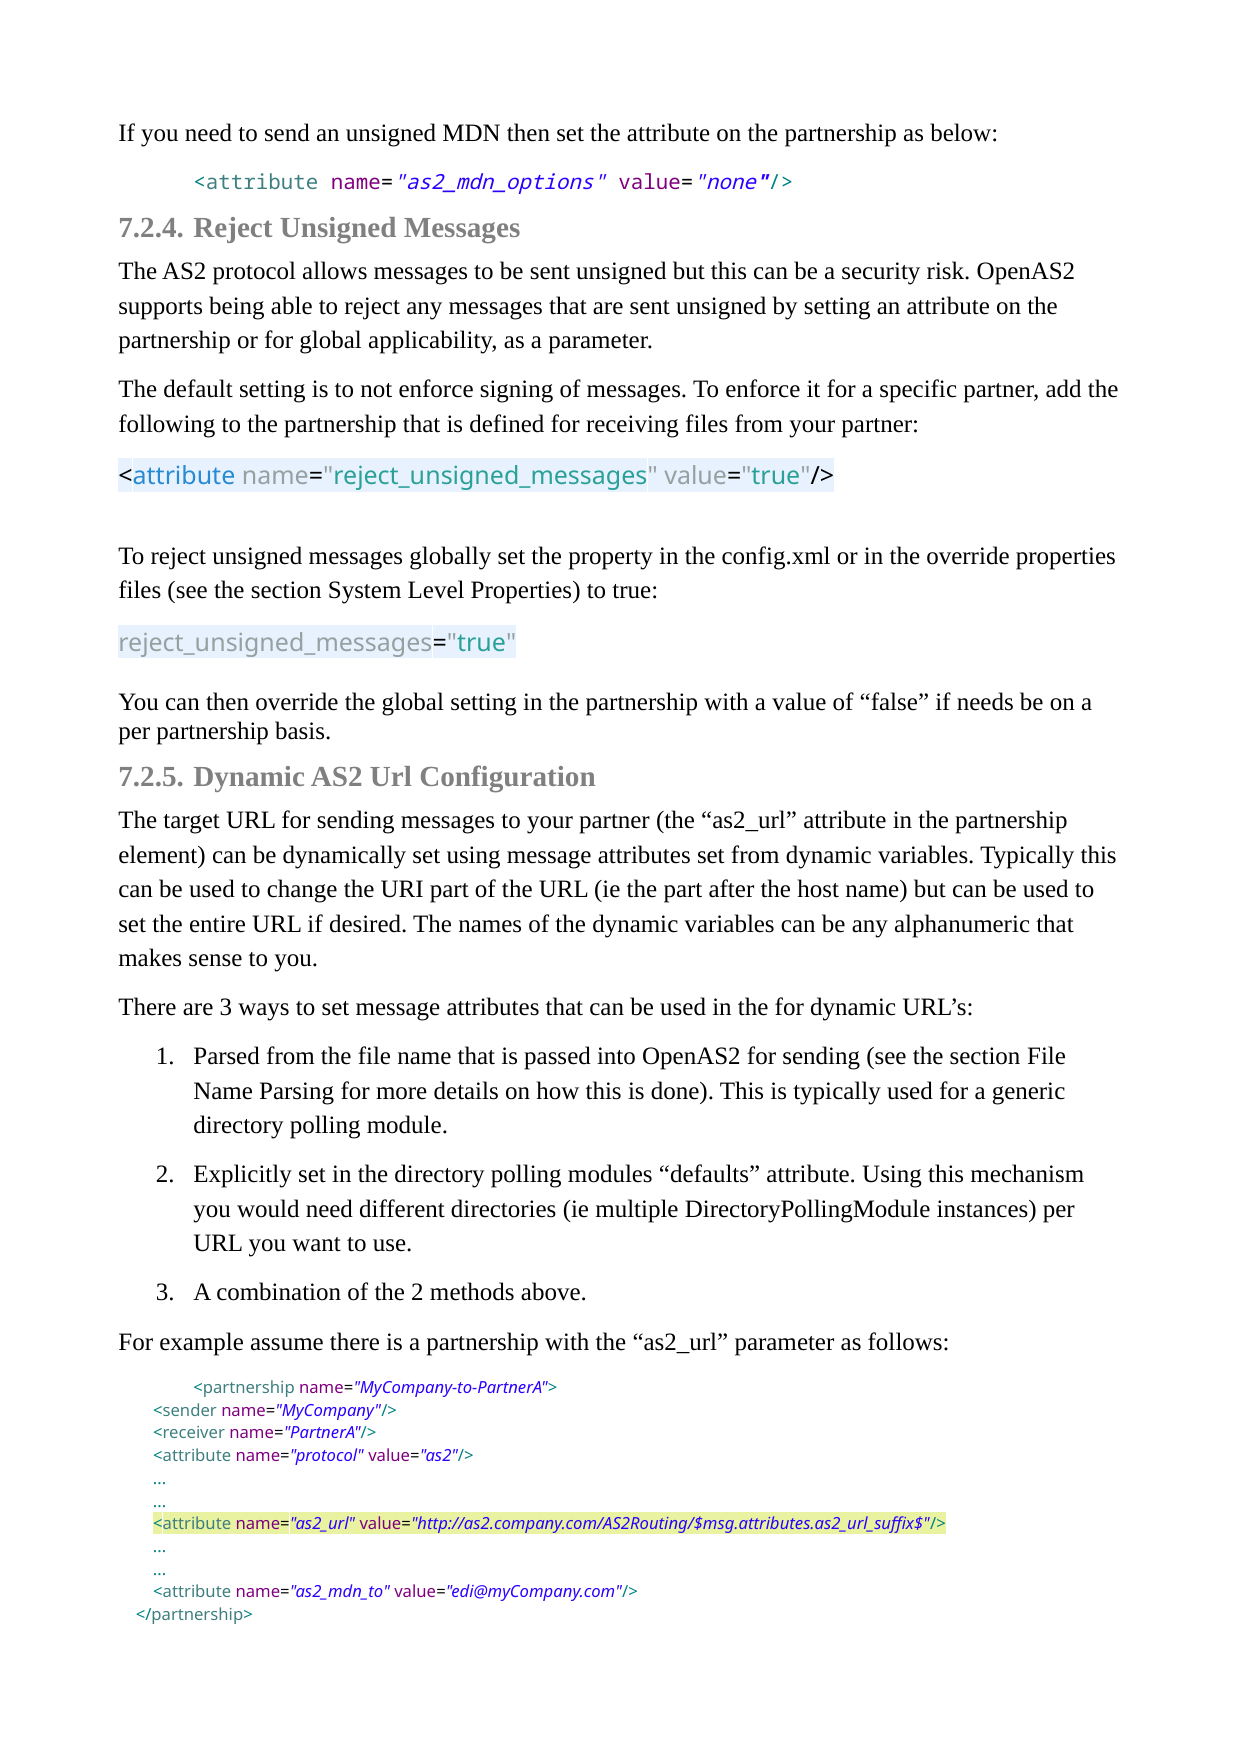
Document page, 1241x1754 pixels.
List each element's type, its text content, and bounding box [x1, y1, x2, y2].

text ... [118, 1557, 1122, 1580]
text <receiver name="PartnerA"/> [118, 1421, 1122, 1444]
text There are 3 ways to set message attributes that can be used in the for dynamic URL’s: [118, 992, 1122, 1021]
text The AS2 protocol allows messages to be sent unsigned but this can be a security risk. OpenAS2 supports being able to reject any messages that are sent unsigned by setting an attribute on the partnership or for global applicability, as a parameter. [118, 256, 1122, 354]
text You can then override the global setting in the partnership with a value of “false” if needs be on a per partnership basis. [118, 687, 1122, 745]
subtitle Dynamic AS2 Url Configuration [118, 759, 1122, 793]
text The default setting is to not enforce signing of messages. To enforce it for a specific partner, add the following to the partnership that is defined for receiving files from your partner: [118, 374, 1122, 437]
list A combination of the 2 methods above. [156, 1277, 1122, 1306]
text To reject unsigned messages globally set the property in the config.xml or in the override properties files (see the section System Level Properties) to true: [118, 541, 1122, 604]
subtitle Reject Unsigned Messages [118, 210, 1122, 244]
text <attribute name="protocol" value="as2"/> [118, 1444, 1122, 1466]
text <attribute name="as2_mdn_to" value="edi@myCompany.com"/> [118, 1580, 1122, 1603]
text <attribute name="reject_unsigned_messages" value="true"/> [118, 458, 1122, 492]
text <sender name="MyCompany"/> [118, 1398, 1122, 1421]
text ... [118, 1534, 1122, 1557]
text For example assume there is a partnership with the “as2_url” parameter as follows: [118, 1327, 1122, 1355]
text <attribute name="as2_mdn_options" value="none"/> [193, 167, 1122, 196]
text <partnership name="MyCompany-to-PartnerA"> [193, 1376, 1122, 1398]
text ... [118, 1466, 1122, 1489]
text The target URL for sending messages to your partner (the “as2_url” attribute in the partnership element) can be dynamically set using message attributes set from dynamic variables. Typically this can be used to change the URI part of the URL (ie the part after the host name) but can be used to set the entire URL if desired. The names of the dynamic variables can be any alphanumeric that makes sense to you. [118, 805, 1122, 972]
list Explicitly set in the directory polling modules “defaults” attribute. Using this mechanism you would need different directories (ie multiple DirectoryPollingModule instances) per URL you want to use. [156, 1159, 1122, 1257]
text <attribute name="as2_url" value="http://as2.company.com/AS2Routing/$msg.attributes.as2_url_suffix$"/> [118, 1512, 1122, 1534]
text </partnership> [118, 1603, 1122, 1625]
text ... [118, 1489, 1122, 1512]
text reject_unsigned_messages="true" [118, 624, 1122, 658]
list Parsed from the file name that is passed into OpenAS2 for sending (see the section File Name Parsing for more details on how this is done). This is typically used for a generic directory polling module. [156, 1041, 1122, 1139]
text If you need to send an unsigned MDN then set the attribute on the partnership as below: [118, 118, 1122, 147]
